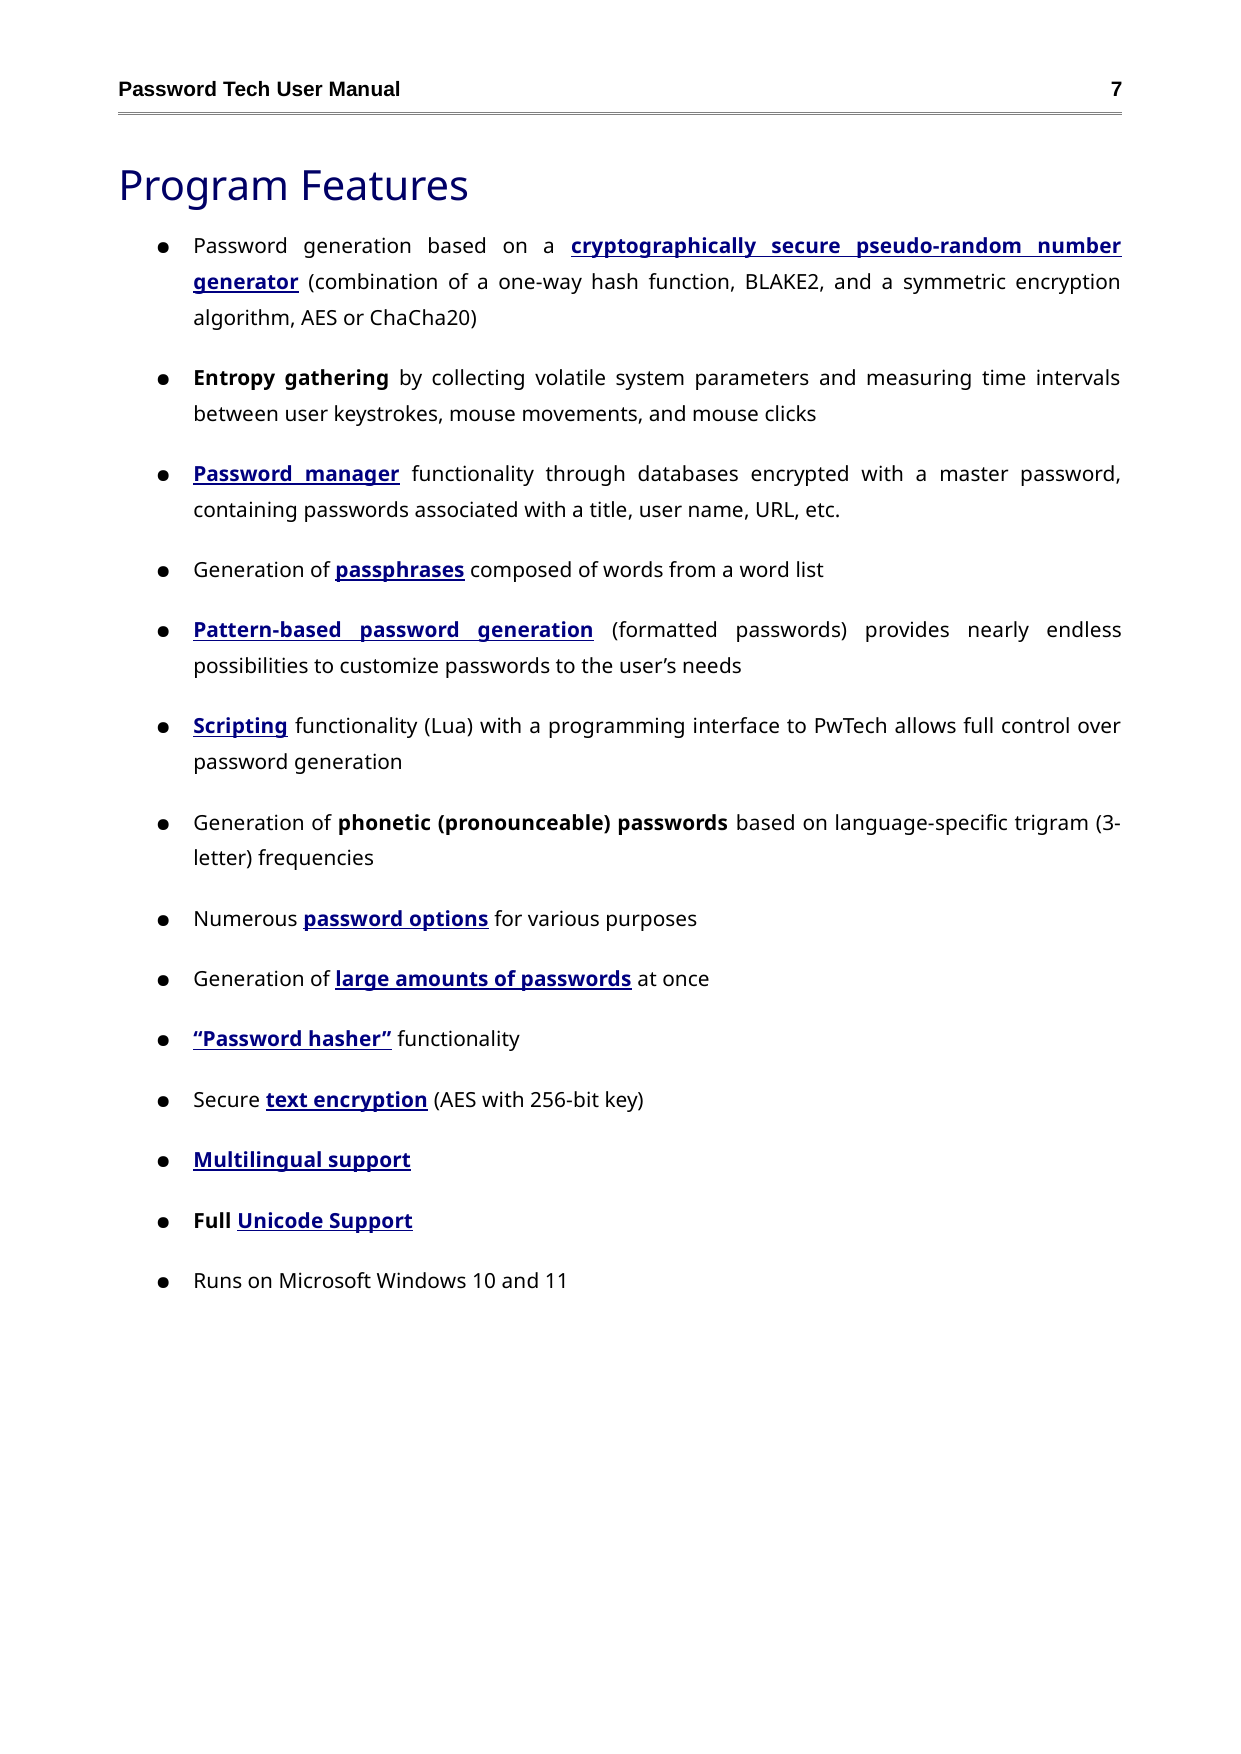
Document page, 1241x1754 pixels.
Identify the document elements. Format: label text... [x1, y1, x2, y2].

list Full Unicode Support [156, 1206, 1122, 1234]
list Password manager functionality through databases encrypted with a master password, containing passwords associated with a title, user name, URL, etc. [156, 459, 1122, 523]
list Numerous password options for various purposes [156, 903, 1122, 932]
list “Password hasher” functionality [156, 1024, 1122, 1053]
list Entropy gathering by collecting volatile system parameters and measuring time intervals between user keystrokes, mouse movements, and mouse clicks [156, 363, 1122, 427]
list Password generation based on a cryptographically secure pseudo-random number generator (combination of a one-way hash function, BLAKE2, and a symmetric encryption algorithm, AES or ChaCha20) [156, 231, 1122, 331]
list Generation of passphrases composed of words from a word list [156, 555, 1122, 583]
list Scripting functionality (Lua) with a programming interface to PwTech allows full control over password generation [156, 711, 1122, 776]
list Runs on Microsoft Windows 10 and 11 [156, 1266, 1122, 1294]
subtitle Program Features [118, 156, 1122, 212]
list Pattern-based password generation (formatted passwords) provides nearly endless possibilities to customize passwords to the user’s needs [156, 615, 1122, 679]
list Generation of phonetic (pronounceable) passwords based on language-specific trigram (3-letter) frequencies [156, 807, 1122, 872]
list Multilingual support [156, 1145, 1122, 1174]
list Secure text encryption (AES with 256-bit key) [156, 1085, 1122, 1113]
list Generation of large amounts of passwords at once [156, 964, 1122, 992]
